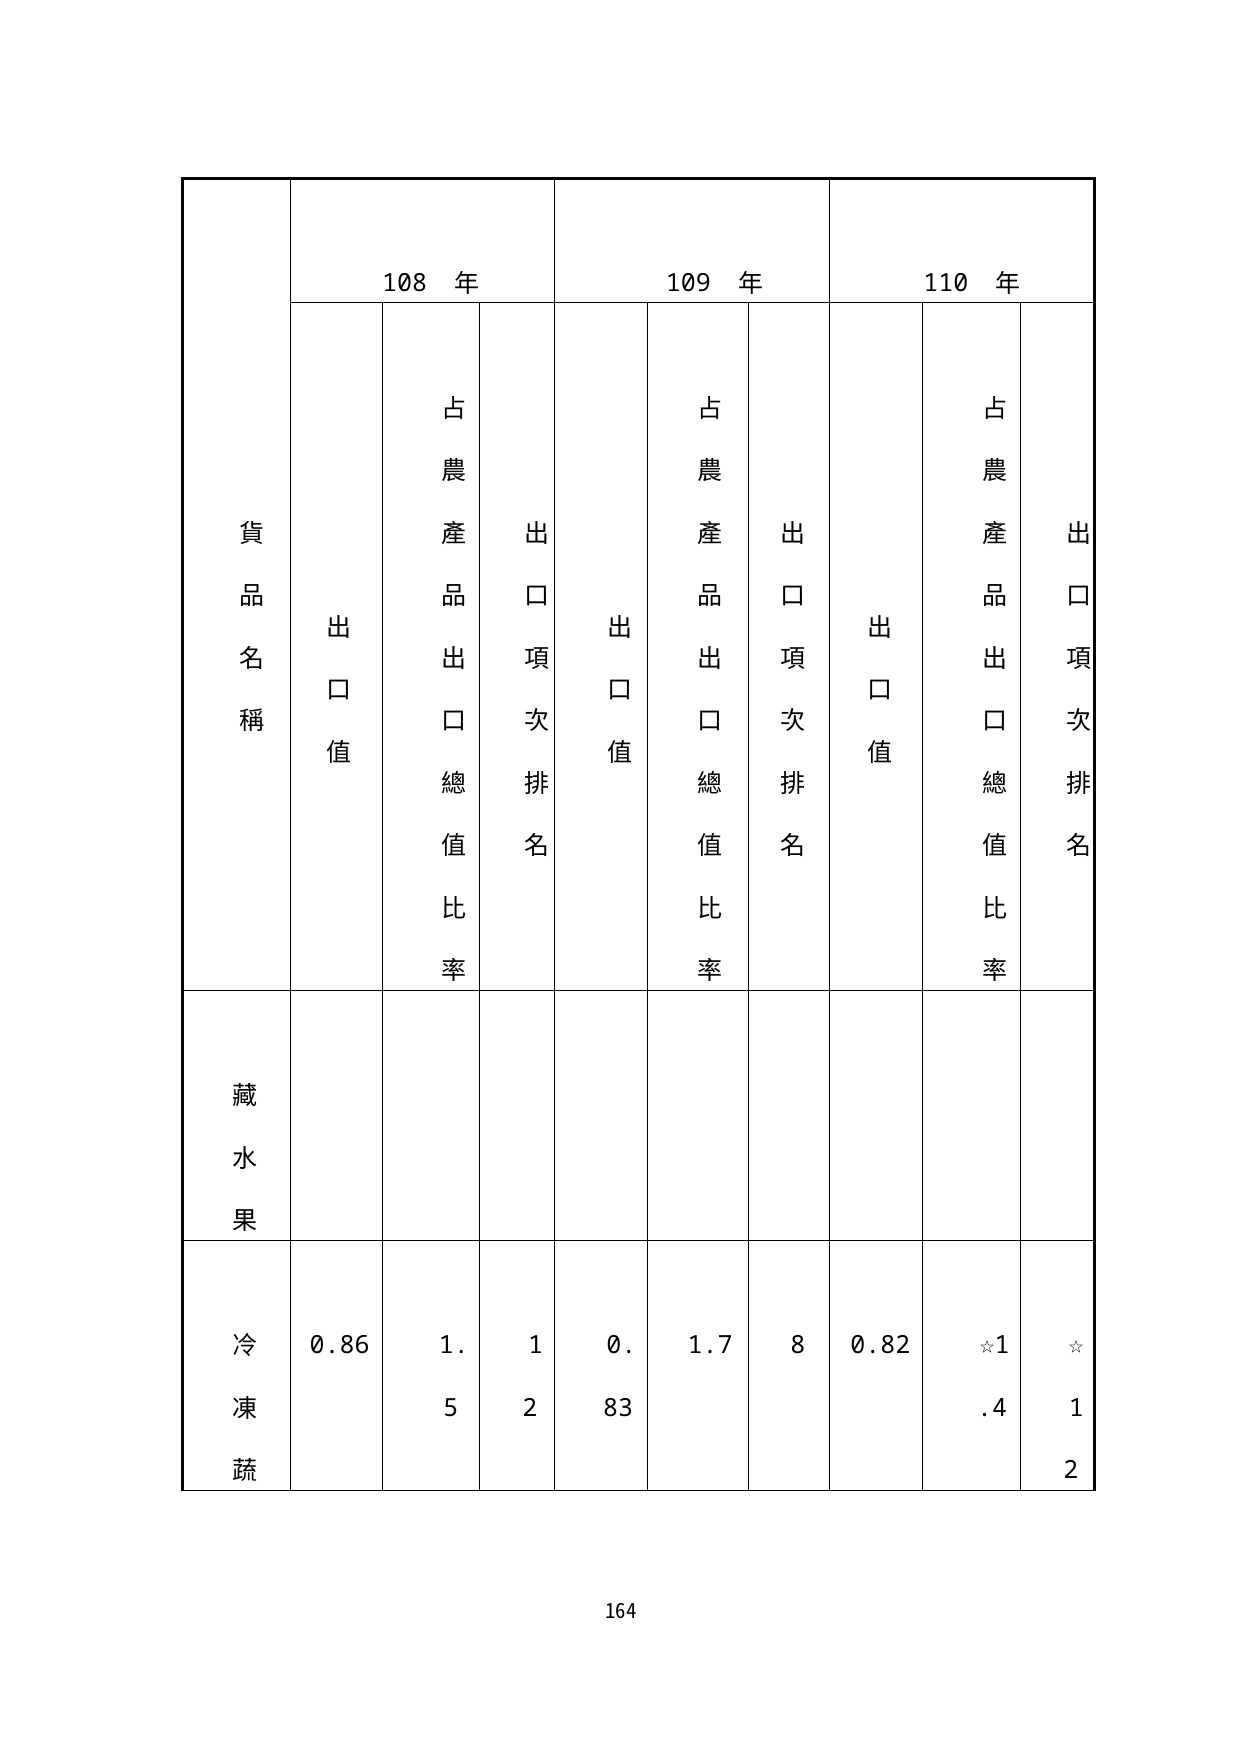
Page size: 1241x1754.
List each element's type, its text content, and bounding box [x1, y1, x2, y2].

table_cell [555, 991, 647, 1240]
table_cell [648, 991, 748, 1240]
table_cell ☆12 [1021, 1241, 1093, 1490]
table_header 貨品名稱 [184, 180, 290, 990]
table_cell 藏水果 [184, 991, 290, 1240]
table_cell 出口值 [291, 303, 382, 990]
table_header 109年 [555, 180, 829, 302]
table_cell 1.7 [648, 1241, 748, 1490]
table_cell [830, 991, 922, 1240]
table_cell [480, 991, 554, 1240]
table_cell [923, 991, 1020, 1240]
table_cell 12 [480, 1241, 554, 1490]
table_cell [291, 991, 382, 1240]
table_cell 冷凍蔬 [184, 1241, 290, 1490]
table_cell ☆1.4 [923, 1241, 1020, 1490]
table_header 108年 [291, 180, 554, 302]
table_cell 出口值 [555, 303, 647, 990]
table_cell 0.86 [291, 1241, 382, 1490]
table_cell 8 [749, 1241, 829, 1490]
table_cell 0.83 [555, 1241, 647, 1490]
table_cell 出口項次排名 [749, 303, 829, 990]
table_cell 占農產品出口總值比率 [923, 303, 1020, 990]
table_cell 出口項次排名 [1021, 303, 1093, 990]
table_cell 出口項次排名 [480, 303, 554, 990]
table_cell [1021, 991, 1093, 1240]
table_cell 出口值 [830, 303, 922, 990]
table_cell 占農產品出口總值比率 [383, 303, 479, 990]
table_header 110年 [830, 180, 1093, 302]
table_cell 占農產品出口總值比率 [648, 303, 748, 990]
table_cell [383, 991, 479, 1240]
table_cell 0.82 [830, 1241, 922, 1490]
table_cell [749, 991, 829, 1240]
table_cell 1.5 [383, 1241, 479, 1490]
